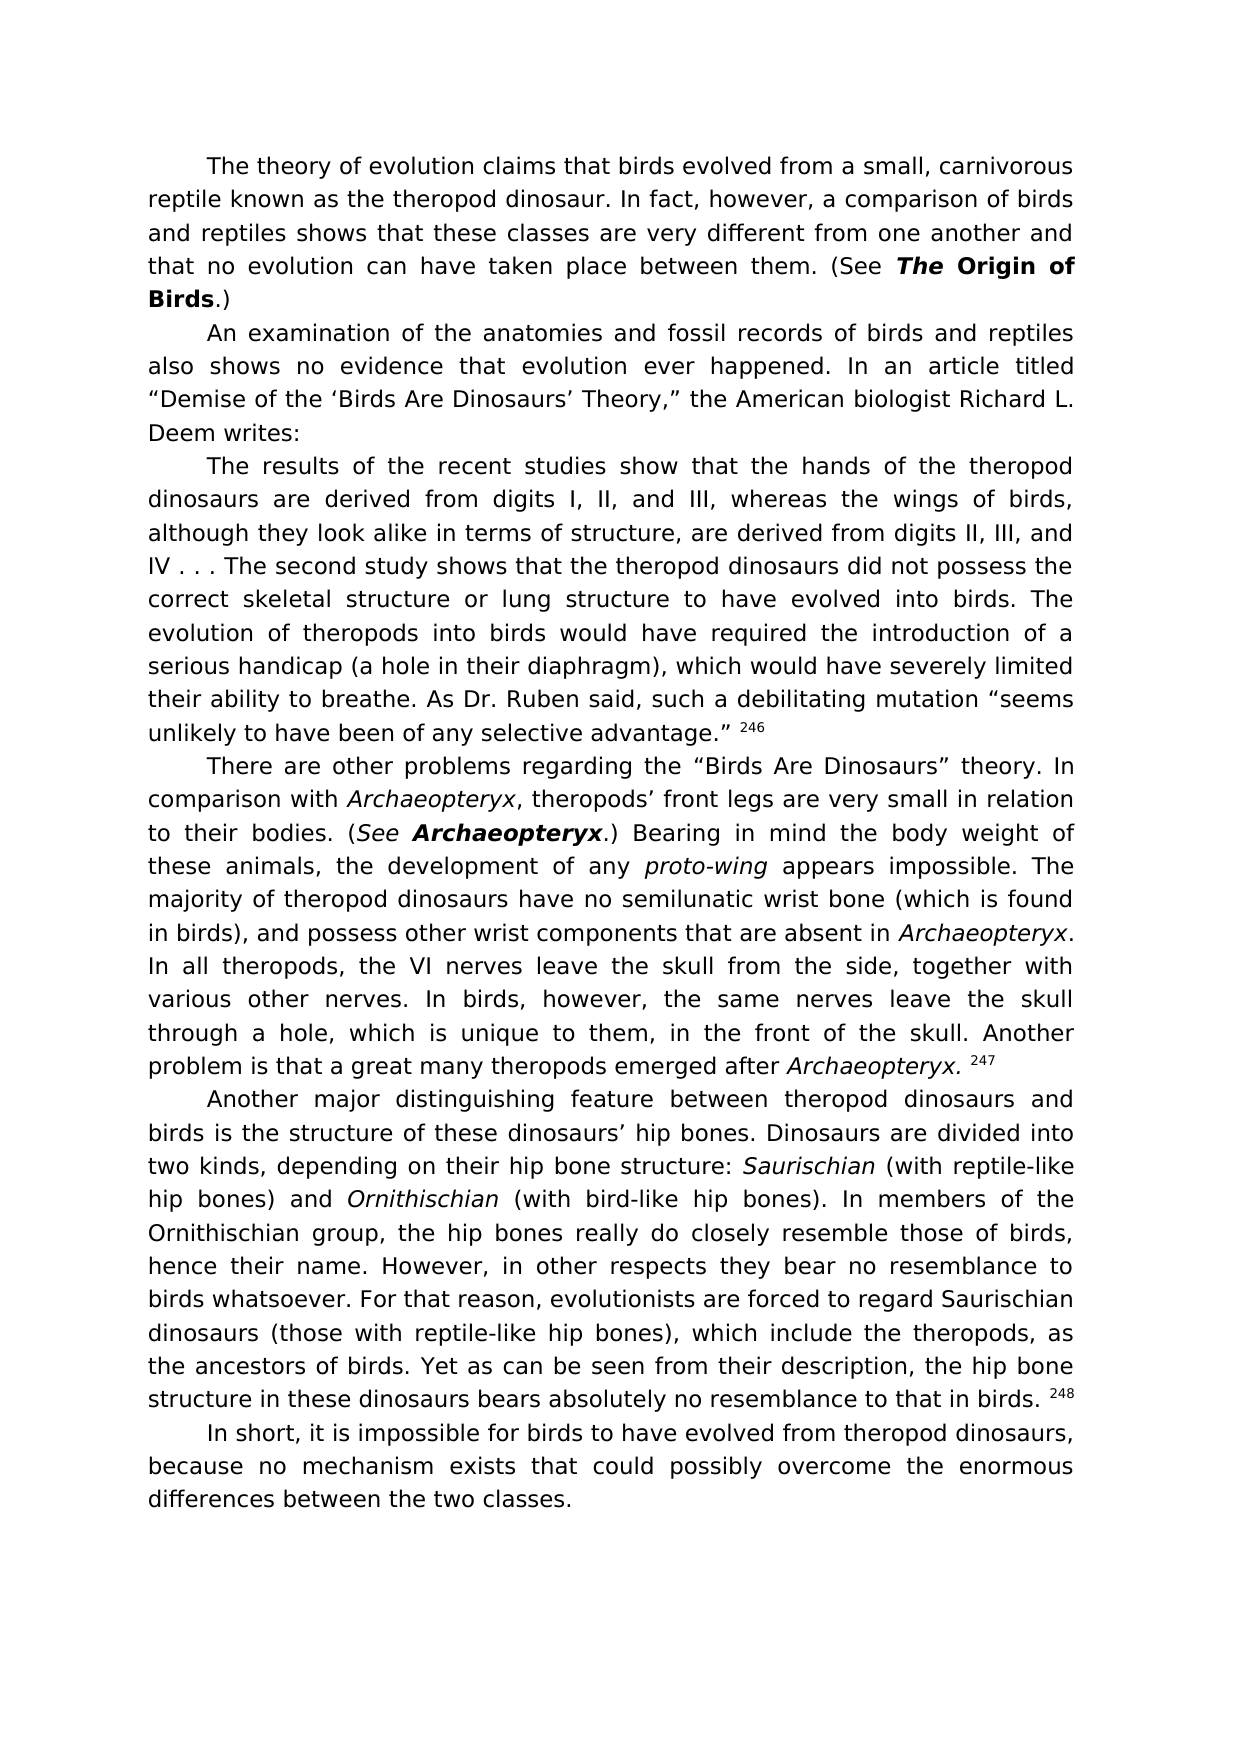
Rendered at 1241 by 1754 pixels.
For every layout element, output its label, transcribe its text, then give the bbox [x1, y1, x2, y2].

text The theory of evolution claims that birds evolved from a small, carnivorous reptile known as the theropod dinosaur. In fact, however, a comparison of birds and reptiles shows that these classes are very different from one another and that no evolution can have taken place between them. (See The Origin of Birds.) [148, 148, 1075, 314]
text The results of the recent studies show that the hands of the theropod dinosaurs are derived from digits I, II, and III, whereas the wings of birds, although they look alike in terms of structure, are derived from digits II, III, and IV . . . The second study shows that the theropod dinosaurs did not possess the correct skeletal structure or lung structure to have evolved into birds. The evolution of theropods into birds would have required the introduction of a serious handicap (a hole in their diaphragm), which would have severely limited their ability to breathe. As Dr. Ruben said, such a debilitating mutation “seems unlikely to have been of any selective advantage.” [148, 448, 1075, 748]
text There are other problems regarding the “Birds Are Dinosaurs” theory. In comparison with Archaeopteryx, theropods’ front legs are very small in relation to their bodies. (See Archaeopteryx.) Bearing in mind the body weight of these animals, the development of any proto-wing appears impossible. The majority of theropod dinosaurs have no semilunatic wrist bone (which is found in birds), and possess other wrist components that are absent in Archaeopteryx. In all theropods, the VI nerves leave the skull from the side, together with various other nerves. In birds, however, the same nerves leave the skull through a hole, which is unique to them, in the front of the skull. Another problem is that a great many theropods emerged after Archaeopteryx. [148, 748, 1075, 1081]
text Another major distinguishing feature between theropod dinosaurs and birds is the structure of these dinosaurs’ hip bones. Dinosaurs are divided into two kinds, depending on their hip bone structure: Saurischian (with reptile-like hip bones) and Ornithischian (with bird-like hip bones). In members of the Ornithischian group, the hip bones really do closely resemble those of birds, hence their name. However, in other respects they bear no resemblance to birds whatsoever. For that reason, evolutionists are forced to regard Saurischian dinosaurs (those with reptile-like hip bones), which include the theropods, as the ancestors of birds. Yet as can be seen from their description, the hip bone structure in these dinosaurs bears absolutely no resemblance to that in birds. [148, 1081, 1075, 1414]
text An examination of the anatomies and fossil records of birds and reptiles also shows no evidence that evolution ever happened. In an article titled “Demise of the ‘Birds Are Dinosaurs’ Theory,” the American biologist Richard L. Deem writes: [148, 314, 1075, 448]
text In short, it is impossible for birds to have evolved from theropod dinosaurs, because no mechanism exists that could possibly overcome the enormous differences between the two classes. [148, 1414, 1075, 1514]
